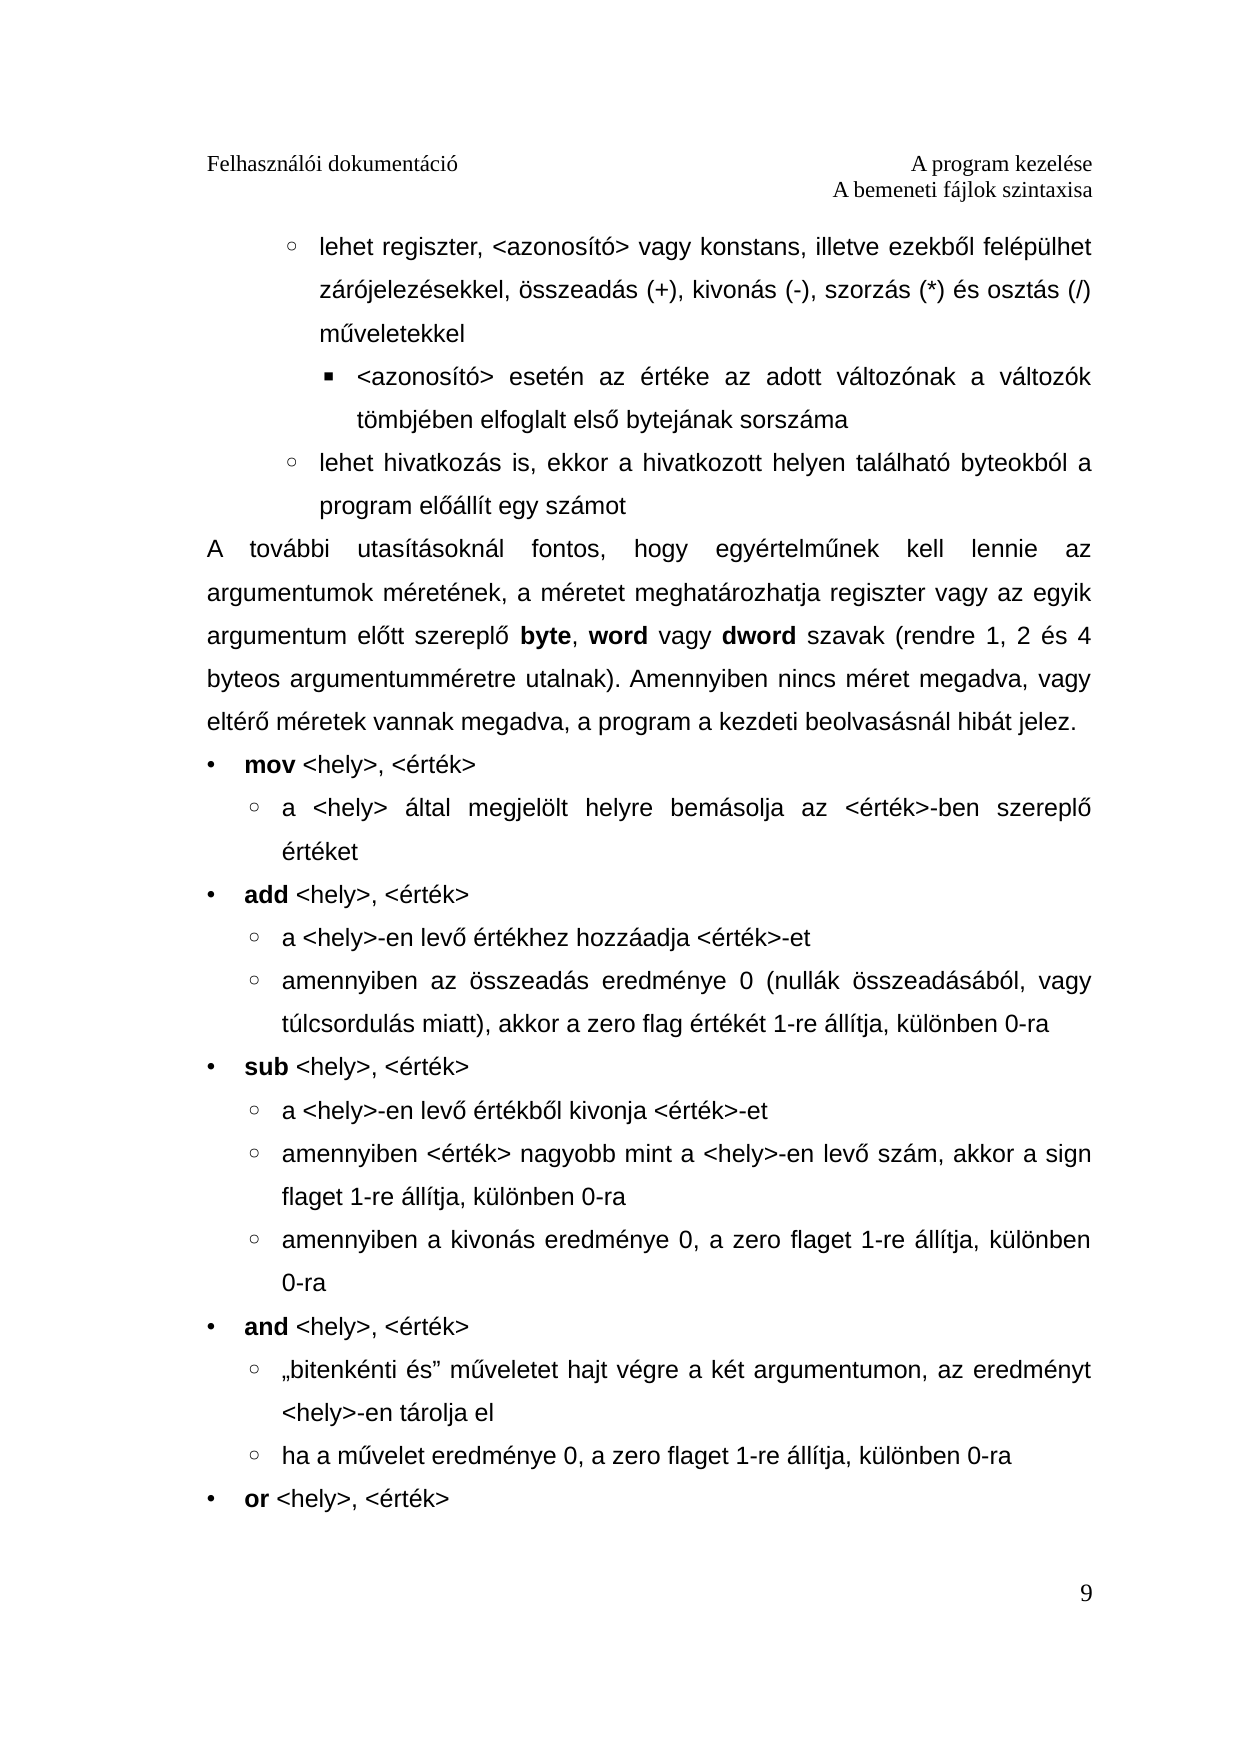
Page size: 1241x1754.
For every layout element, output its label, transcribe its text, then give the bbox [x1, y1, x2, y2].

list <azonosító> esetén az értéke az adott változónak a változók tömbjében elfoglalt első bytejának sorszáma [319, 362, 1093, 434]
list „bitenkénti és” műveletet hajt végre a két argumentumon, az eredményt <hely>-en tárolja el [244, 1355, 1093, 1427]
list amennyiben a kivonás eredménye 0, a zero flaget 1-re állítja, különben 0-ra [244, 1225, 1093, 1297]
list amennyiben az összeadás eredménye 0 (nullák összeadásából, vagy túlcsordulás miatt), akkor a zero flag értékét 1-re állítja, különben 0-ra [244, 966, 1093, 1038]
list a <hely>-en levő értékhez hozzáadja <érték>-et [244, 923, 1093, 952]
list lehet hivatkozás is, ekkor a hivatkozott helyen található byteokból a program előállít egy számot [282, 448, 1093, 520]
list mov <hely>, <érték> [207, 750, 1093, 779]
list add <hely>, <érték> [207, 879, 1093, 908]
list a <hely> által megjelölt helyre bemásolja az <érték>-ben szereplő értéket [244, 793, 1093, 865]
list and <hely>, <érték> [207, 1312, 1093, 1340]
list a <hely>-en levő értékből kivonja <érték>-et [244, 1096, 1093, 1124]
list sub <hely>, <érték> [207, 1052, 1093, 1081]
list amennyiben <érték> nagyobb mint a <hely>-en levő szám, akkor a sign flaget 1-re állítja, különben 0-ra [244, 1139, 1093, 1211]
list ha a művelet eredménye 0, a zero flaget 1-re állítja, különben 0-ra [244, 1441, 1093, 1470]
list or <hely>, <érték> [207, 1484, 1093, 1513]
text A további utasításoknál fontos, hogy egyértelműnek kell lennie az argumentumok méretének, a méretet meghatározhatja regiszter vagy az egyik argumentum előtt szereplő byte, word vagy dword szavak (rendre 1, 2 és 4 byteos argumentumméretre utalnak). Amennyiben nincs méret megadva, vagy eltérő méretek vannak megadva, a program a kezdeti beolvasásnál hibát jelez. [207, 534, 1093, 736]
list lehet regiszter, <azonosító> vagy konstans, illetve ezekből felépülhet zárójelezésekkel, összeadás (+), kivonás (-), szorzás (*) és osztás (/) műveletekkel [282, 232, 1093, 347]
